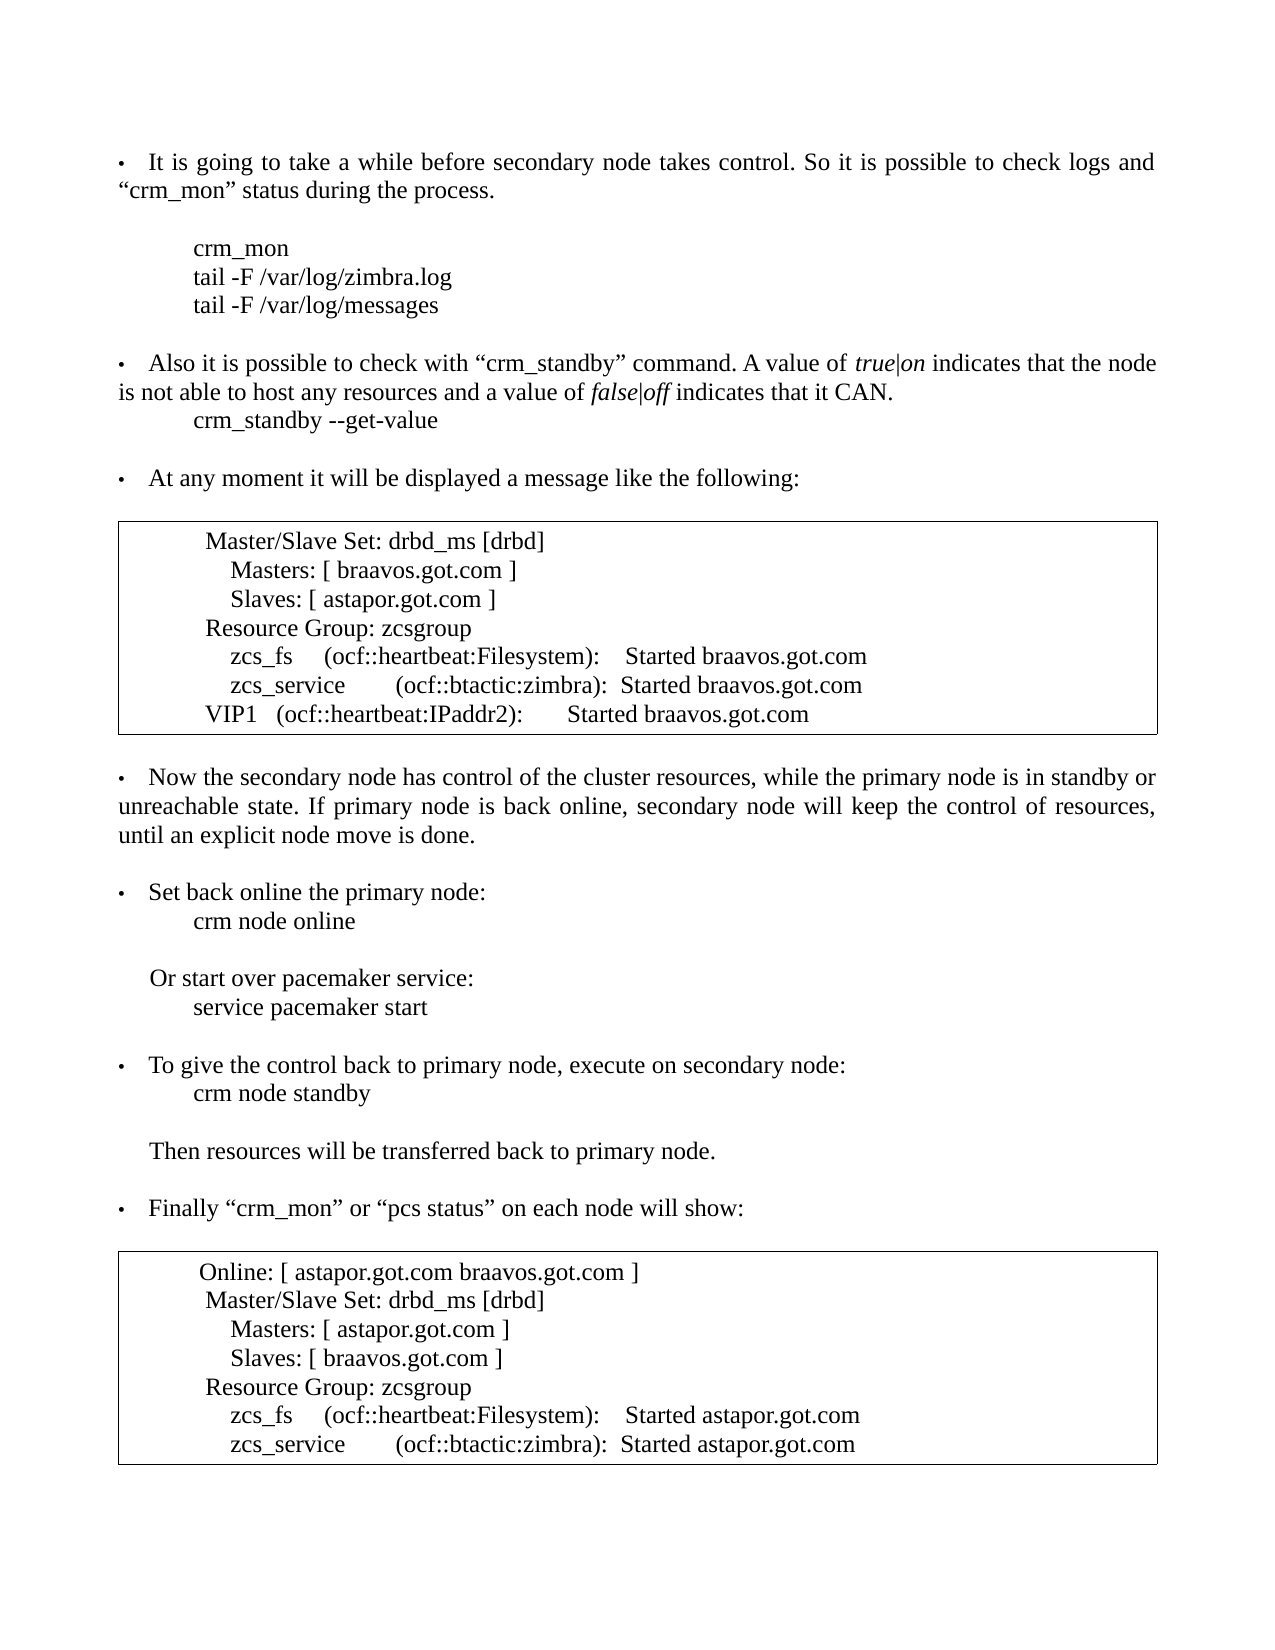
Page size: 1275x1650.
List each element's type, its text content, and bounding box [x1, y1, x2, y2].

list Set back online the primary node: [118, 877, 1157, 906]
text tail -F /var/log/zimbra.log [118, 262, 1157, 291]
table_header Online: [ astapor.got.com braavos.got.com ] Master/Slave Set: drbd_ms [drbd] Masters: [ astapor.got.com ] Slaves: [ braavos.got.com ] Resource Group: zcsgroup zcs_fs (ocf::heartbeat:Filesystem): Started astapor.got.com zcs_service (ocf::btactic:zimbra): Started astapor.got.com [119, 1252, 1157, 1464]
text service pacemaker start [118, 992, 1157, 1021]
text crm node standby [118, 1078, 1157, 1107]
list Finally “crm_mon” or “pcs status” on each node will show: [118, 1193, 1157, 1222]
list At any moment it will be displayed a message like the following: [118, 463, 1157, 492]
text Or start over pacemaker service: [118, 963, 1157, 992]
text tail -F /var/log/messages [118, 291, 1157, 319]
list Now the secondary node has control of the cluster resources, while the primary node is in standby or unreachable state. If primary node is back online, secondary node will keep the control of resources, until an explicit node move is done. [118, 762, 1157, 848]
text Then resources will be transferred back to primary node. [118, 1136, 1157, 1165]
text crm node online [118, 906, 1157, 935]
table_header Master/Slave Set: drbd_ms [drbd] Masters: [ braavos.got.com ] Slaves: [ astapor.got.com ] Resource Group: zcsgroup zcs_fs (ocf::heartbeat:Filesystem): Started braavos.got.com zcs_service (ocf::btactic:zimbra): Started braavos.got.com VIP1 (ocf::heartbeat:IPaddr2): Started braavos.got.com [119, 522, 1157, 733]
list To give the control back to primary node, execute on secondary node: [118, 1050, 1157, 1078]
text crm_mon [118, 233, 1157, 262]
list It is going to take a while before secondary node takes control. So it is possible to check logs and “crm_mon” status during the process. [118, 147, 1157, 204]
text crm_standby --get-value [118, 406, 1157, 434]
list Also it is possible to check with “crm_standby” command. A value of true|on indicates that the node is not able to host any resources and a value of false|off indicates that it CAN. [118, 348, 1157, 406]
